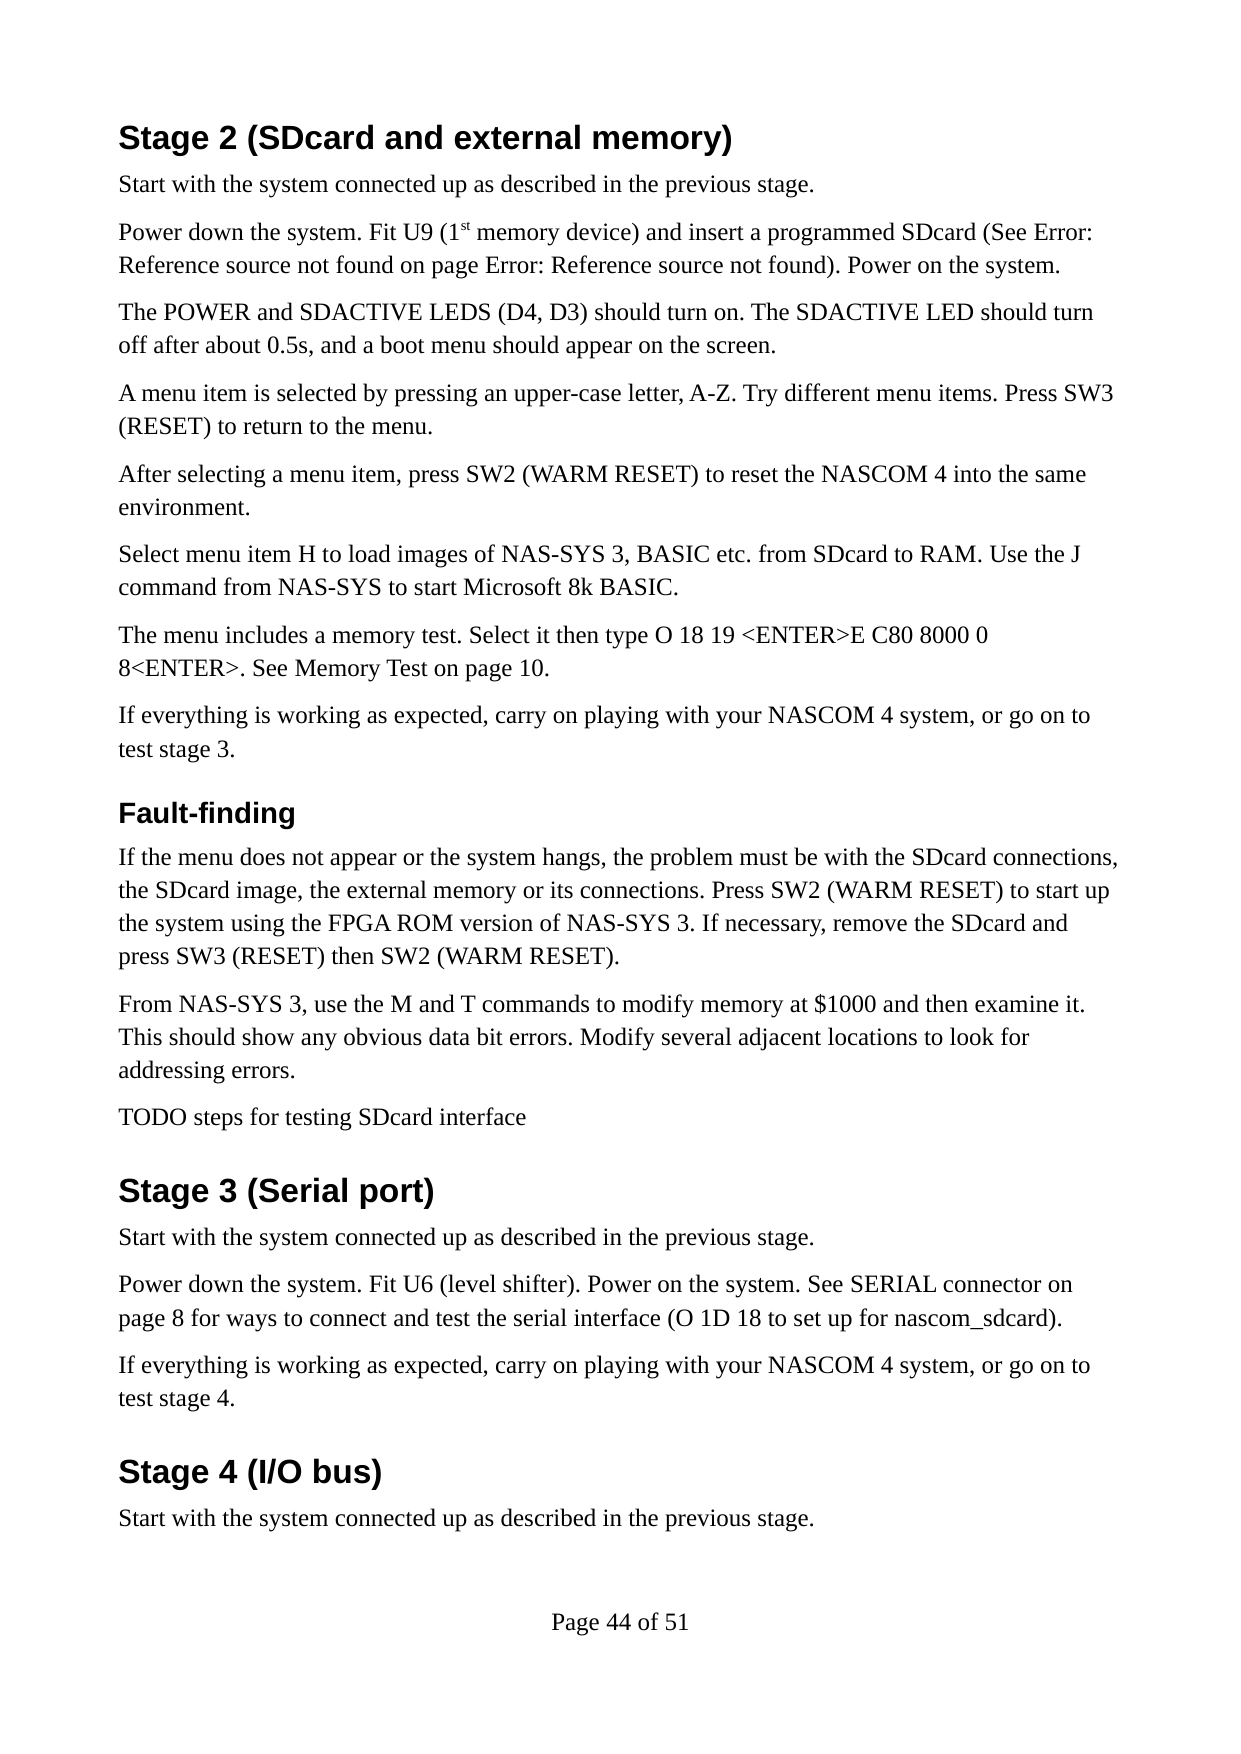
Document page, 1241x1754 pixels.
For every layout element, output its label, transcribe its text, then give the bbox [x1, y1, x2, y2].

text After selecting a menu item, press SW2 (WARM RESET) to reset the NASCOM 4 into the same environment. [118, 459, 1122, 521]
text Start with the system connected up as described in the previous stage. [118, 169, 1122, 198]
text If everything is working as expected, carry on playing with your NASCOM 4 system, or go on to test stage 4. [118, 1350, 1122, 1412]
text TODO steps for testing SDcard interface [118, 1102, 1122, 1131]
subtitle Fault-finding [118, 796, 1122, 829]
text Power down the system. Fit U9 (1st memory device) and insert a programmed SDcard (See Error: Reference source not found on page Error: Reference source not found). Power on the system. [118, 217, 1122, 279]
text Start with the system connected up as described in the previous stage. [118, 1503, 1122, 1532]
text The menu includes a memory test. Select it then type O 18 19 <ENTER>E C80 8000 0 8<ENTER>. See Memory Test on page 10. [118, 620, 1122, 682]
text If everything is working as expected, carry on playing with your NASCOM 4 system, or go on to test stage 3. [118, 701, 1122, 762]
text From NAS-SYS 3, use the M and T commands to modify memory at $1000 and then examine it. This should show any obvious data bit errors. Modify several adjacent locations to look for addressing errors. [118, 989, 1122, 1083]
subtitle Stage 3 (Serial port) [118, 1171, 1122, 1209]
subtitle Stage 2 (SDcard and external memory) [118, 118, 1122, 157]
text If the menu does not appear or the system hangs, the problem must be with the SDcard connections, the SDcard image, the external memory or its connections. Press SW2 (WARM RESET) to start up the system using the FPGA ROM version of NAS-SYS 3. If necessary, remove the SDcard and press SW3 (RESET) then SW2 (WARM RESET). [118, 842, 1122, 970]
text The POWER and SDACTIVE LEDS (D4, D3) should turn on. The SDACTIVE LED should turn off after about 0.5s, and a boot menu should appear on the screen. [118, 297, 1122, 359]
text A menu item is selected by pressing an upper-case letter, A-Z. Try different menu items. Press SW3 (RESET) to return to the menu. [118, 378, 1122, 440]
text Power down the system. Fit U6 (level shifter). Power on the system. See SERIAL connector on page 8 for ways to connect and test the serial interface (O 1D 18 to set up for nascom_sdcard). [118, 1269, 1122, 1331]
text Start with the system connected up as described in the previous stage. [118, 1222, 1122, 1251]
subtitle Stage 4 (I/O bus) [118, 1452, 1122, 1490]
text Select menu item H to load images of NAS-SYS 3, BASIC etc. from SDcard to RAM. Use the J command from NAS-SYS to start Microsoft 8k BASIC. [118, 539, 1122, 601]
